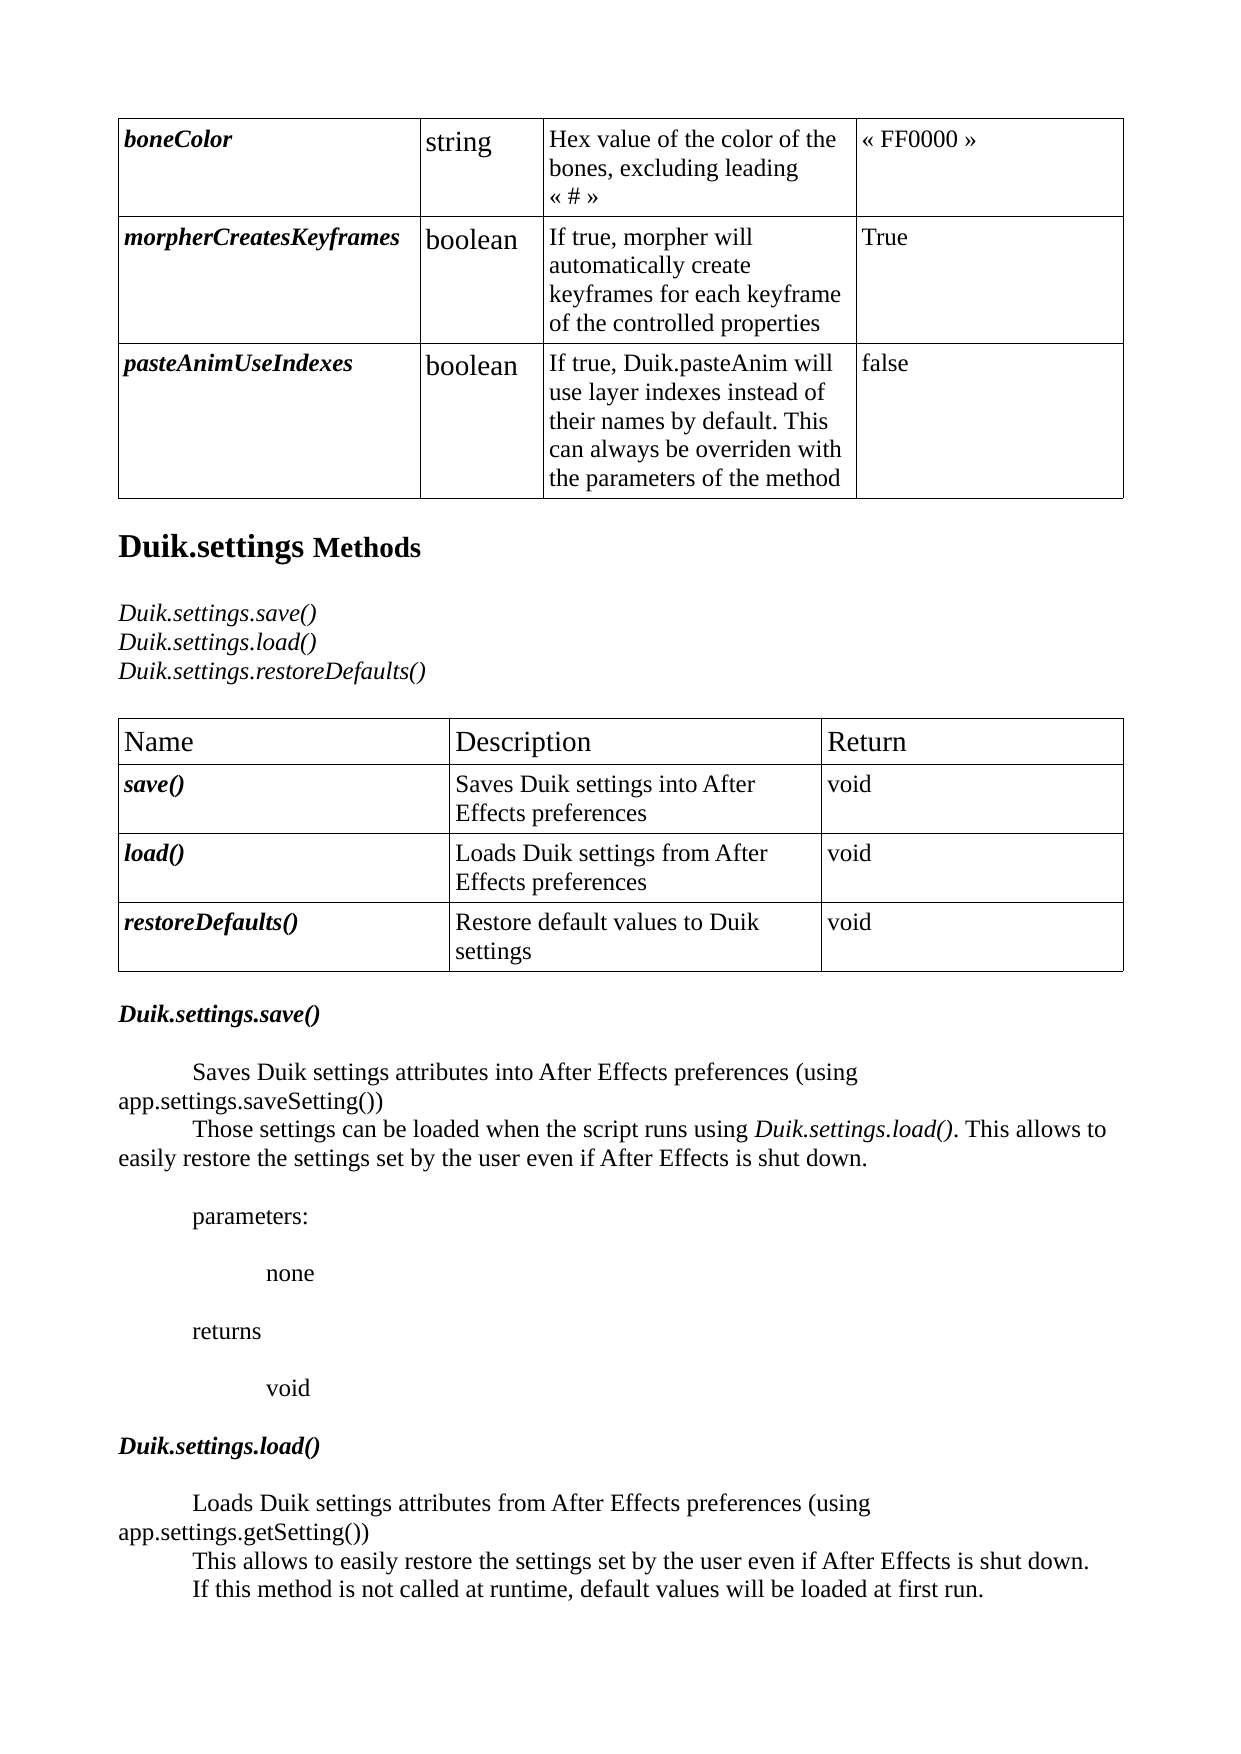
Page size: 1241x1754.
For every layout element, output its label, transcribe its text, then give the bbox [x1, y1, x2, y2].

table_cell void [822, 903, 1123, 971]
table_header Description [450, 719, 821, 763]
text Loads Duik settings attributes from After Effects preferences (using app.settings.getSetting()) [118, 1488, 1122, 1546]
table_cell If true, Duik.pasteAnim will use layer indexes instead of their names by default. This can always be overriden with the parameters of the method [544, 344, 856, 498]
table_cell boneColor [119, 119, 420, 216]
text Duik.settings.load() [118, 1431, 1122, 1459]
table_cell pasteAnimUseIndexes [119, 344, 420, 498]
text This allows to easily restore the settings set by the user even if After Effects is shut down. [118, 1546, 1122, 1574]
table_cell If true, morpher will automatically create keyframes for each keyframe of the controlled properties [544, 217, 856, 342]
table_cell Restore default values to Duik settings [450, 903, 821, 971]
table_cell True [857, 217, 1123, 342]
table_cell void [822, 834, 1123, 902]
text void [118, 1373, 1122, 1402]
table_cell boolean [421, 344, 543, 498]
table_header Return [822, 719, 1123, 763]
table_cell « FF0000 » [857, 119, 1123, 216]
text Those settings can be loaded when the script runs using Duik.settings.load(). This allows to easily restore the settings set by the user even if After Effects is shut down. [118, 1114, 1122, 1172]
text If this method is not called at runtime, default values will be loaded at first run. [118, 1574, 1122, 1603]
text returns [118, 1316, 1122, 1344]
text parameters: [118, 1201, 1122, 1229]
table_cell void [822, 765, 1123, 832]
table_cell Loads Duik settings from After Effects preferences [450, 834, 821, 902]
table_cell Hex value of the color of the bones, excluding leading « # » [544, 119, 856, 216]
table_cell morpherCreatesKeyframes [119, 217, 420, 342]
table_cell boolean [421, 217, 543, 342]
text Duik.settings.save() [118, 598, 1122, 627]
text Duik.settings.save() [118, 999, 1122, 1028]
table_cell restoreDefaults() [119, 903, 449, 971]
text Duik.settings Methods [118, 527, 1122, 565]
table_cell load() [119, 834, 449, 902]
text Duik.settings.load() [118, 627, 1122, 656]
table_cell string [421, 119, 543, 216]
text Duik.settings.restoreDefaults() [118, 656, 1122, 685]
table_cell save() [119, 765, 449, 832]
table_header Name [119, 719, 449, 763]
text Saves Duik settings attributes into After Effects preferences (using app.settings.saveSetting()) [118, 1057, 1122, 1114]
table_cell false [857, 344, 1123, 498]
text none [118, 1258, 1122, 1287]
table_cell Saves Duik settings into After Effects preferences [450, 765, 821, 832]
